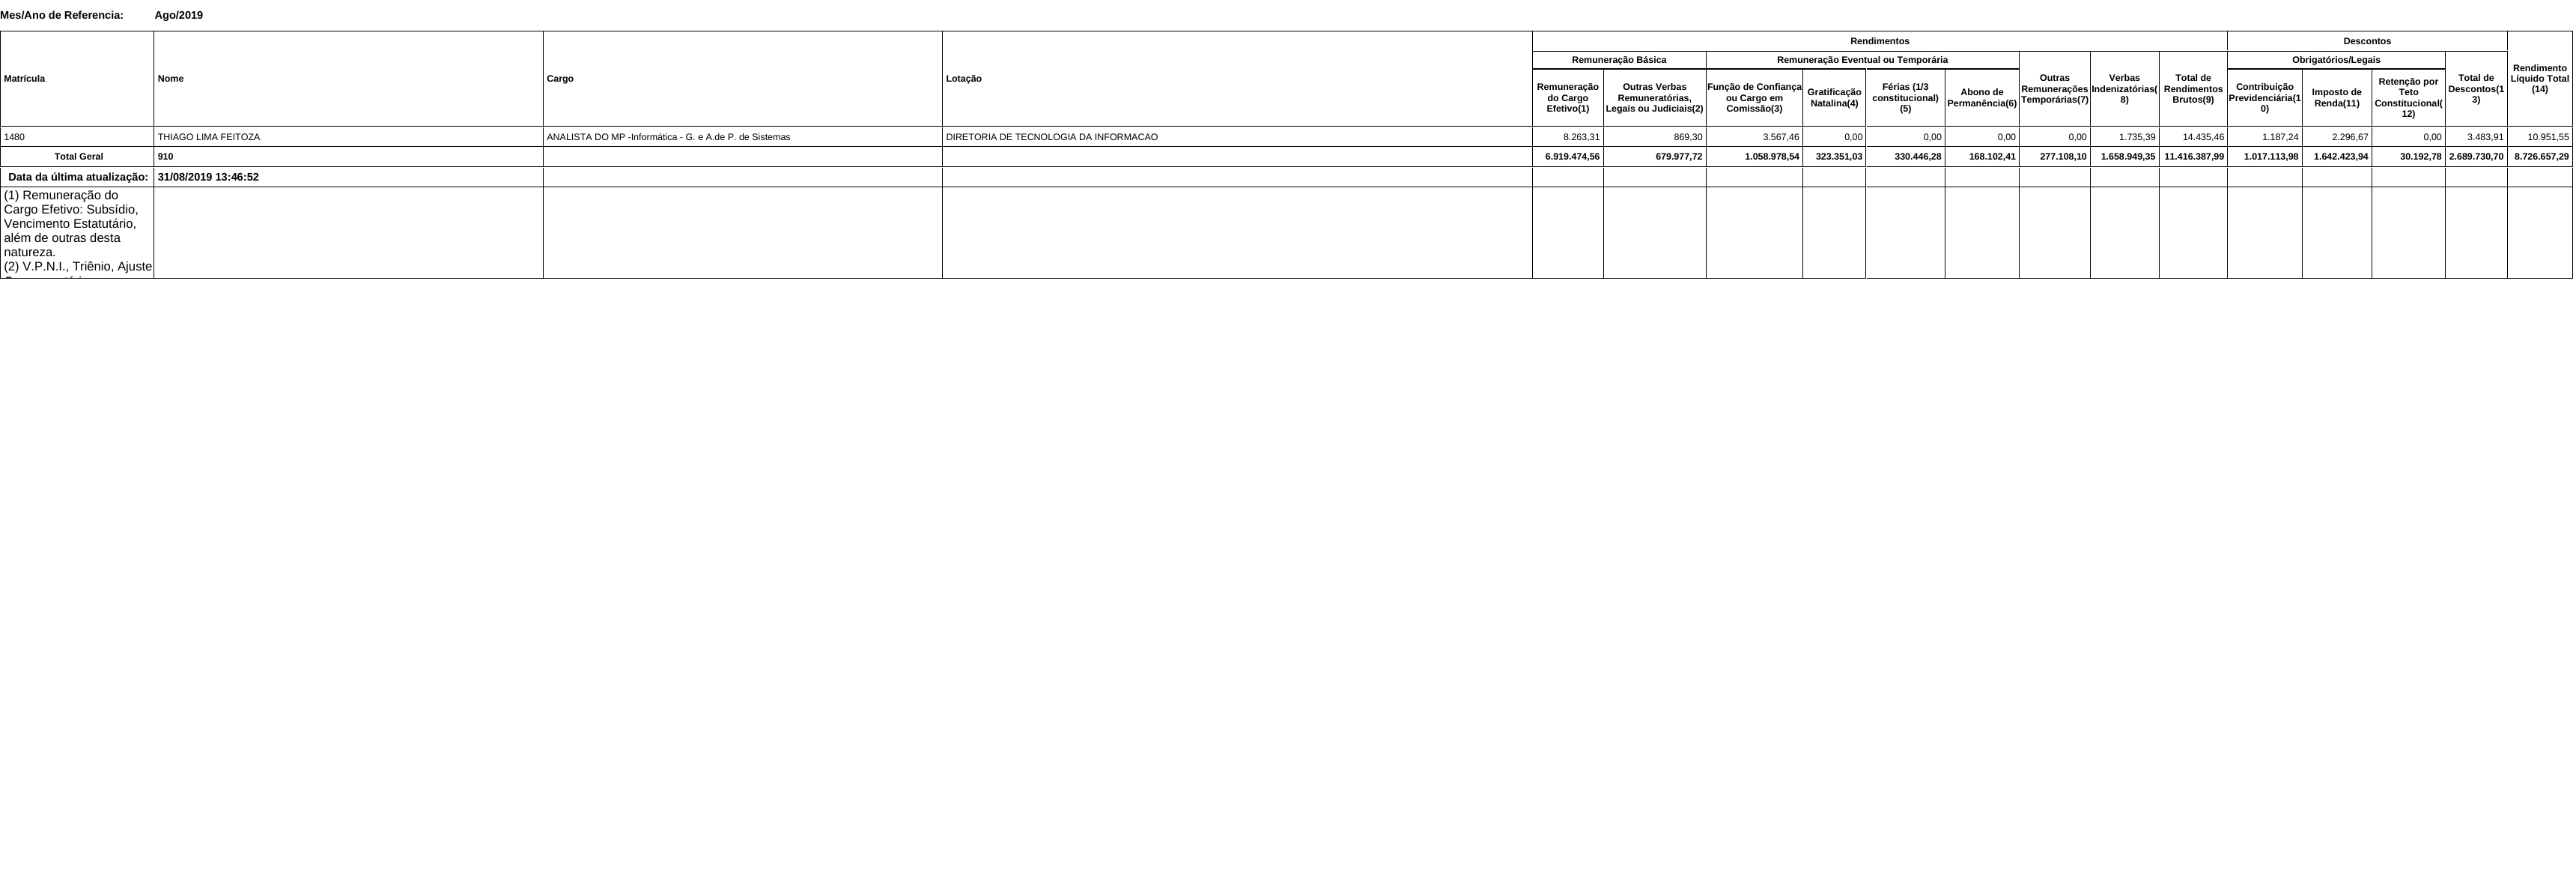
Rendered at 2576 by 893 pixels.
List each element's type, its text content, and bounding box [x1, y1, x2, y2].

table_cell Remuneração Básica [1533, 52, 1706, 68]
table_cell 910 [154, 147, 543, 166]
table_cell [2228, 187, 2302, 278]
table_cell Matrícula [1, 31, 154, 126]
table_cell [2372, 168, 2445, 187]
table_cell [1707, 187, 1802, 278]
table_cell Função de Confiança ou Cargo em Comissão(3) [1707, 70, 1802, 126]
table_cell [2446, 168, 2507, 187]
table_cell Total Geral [1, 147, 154, 166]
table_cell 0,00 [2020, 127, 2090, 146]
table_cell 869,30 [1604, 127, 1706, 146]
table_cell 31/08/2019 13:46:52 [154, 168, 543, 187]
table_cell Imposto de Renda(11) [2303, 70, 2372, 126]
table_cell 8.726.657,29 [2508, 147, 2572, 166]
table_cell Data da última atualização: [1, 168, 154, 187]
table_cell [2228, 168, 2302, 187]
table_cell [1803, 168, 1865, 187]
table_cell [1867, 187, 1945, 278]
table_cell 1.187,24 [2228, 127, 2302, 146]
table_cell [1604, 168, 1706, 187]
table_cell [2446, 187, 2507, 278]
table_cell 277.108,10 [2020, 147, 2090, 166]
table_cell 1.735,39 [2091, 127, 2159, 146]
table_cell 323.351,03 [1803, 147, 1865, 166]
table_cell 3.483,91 [2446, 127, 2507, 146]
table_cell [154, 187, 543, 278]
table_cell Obrigatórios/Legais [2228, 52, 2445, 68]
table_cell [544, 168, 942, 187]
table_cell Outras Remunerações Temporárias(7) [2020, 52, 2090, 126]
table_cell 1.058.978,54 [1707, 147, 1802, 166]
table_cell 1.642.423,94 [2303, 147, 2372, 166]
table_cell 1480 [1, 127, 154, 146]
table_cell [943, 168, 1532, 187]
table_cell THIAGO LIMA FEITOZA [154, 127, 543, 146]
table_cell 14.435,46 [2160, 127, 2227, 146]
table_cell [2508, 187, 2572, 278]
table_cell 3.567,46 [1707, 127, 1802, 146]
table_cell Gratificação Natalina(4) [1803, 70, 1865, 126]
table_cell Contribuição Previdenciária(10) [2228, 70, 2302, 126]
table_cell 0,00 [1945, 127, 2019, 146]
table_cell [1707, 168, 1802, 187]
table_cell 679.977,72 [1604, 147, 1706, 166]
table_cell 30.192,78 [2372, 147, 2445, 166]
table_cell Descontos [2228, 31, 2507, 50]
table_cell 6.919.474,56 [1533, 147, 1603, 166]
table_cell Rendimento Líquido Total (14) [2508, 31, 2572, 126]
table_cell Férias (1/3 constitucional) (5) [1867, 70, 1945, 126]
table_cell [1945, 187, 2019, 278]
table_cell [1533, 187, 1603, 278]
table_cell 330.446,28 [1867, 147, 1945, 166]
table_cell [1867, 168, 1945, 187]
table_cell 168.102,41 [1945, 147, 2019, 166]
table_cell [943, 187, 1532, 278]
table_cell Retenção por Teto Constitucional(12) [2372, 70, 2445, 126]
table_cell Verbas Indenizatórias(8) [2091, 52, 2159, 126]
table_cell [2508, 168, 2572, 187]
table_cell 2.296,67 [2303, 127, 2372, 146]
table_cell ANALISTA DO MP -Informática - G. e A.de P. de Sistemas [544, 127, 942, 146]
table_cell 1.658.949,35 [2091, 147, 2159, 166]
table_cell Cargo [544, 31, 942, 126]
table_cell Outras Verbas Remuneratórias, Legais ou Judiciais(2) [1604, 70, 1706, 126]
table_cell [2372, 187, 2445, 278]
table_cell 8.263,31 [1533, 127, 1603, 146]
table_cell Total de Descontos(13) [2446, 52, 2507, 126]
table_cell [1803, 187, 1865, 278]
table_header Mes/Ano de Referencia: [0, 0, 154, 31]
table_cell Rendimentos [1533, 31, 2227, 50]
table_cell [1945, 168, 2019, 187]
table_cell [2091, 187, 2159, 278]
table_cell Lotação [943, 31, 1532, 126]
table_cell Abono de Permanência(6) [1945, 70, 2019, 126]
table_cell [2160, 168, 2227, 187]
table_cell [1533, 168, 1603, 187]
table_cell [2020, 168, 2090, 187]
table_cell 10.951,55 [2508, 127, 2572, 146]
table_header Ago/2019 [154, 0, 2575, 31]
table_cell 1.017.113,98 [2228, 147, 2302, 166]
table_cell 0,00 [1803, 127, 1865, 146]
table_cell [2091, 168, 2159, 187]
table_cell 11.416.387,99 [2160, 147, 2227, 166]
table_cell 0,00 [2372, 127, 2445, 146]
table_cell 2.689.730,70 [2446, 147, 2507, 166]
table_cell Remuneração Eventual ou Temporária [1707, 52, 2019, 68]
table_cell [1604, 187, 1706, 278]
table_cell Remuneração do Cargo Efetivo(1) [1533, 70, 1603, 126]
table_cell Total de Rendimentos Brutos(9) [2160, 52, 2227, 126]
table_cell [2160, 187, 2227, 278]
table_cell Nome [154, 31, 543, 126]
table_cell [943, 147, 1532, 166]
table_cell [544, 187, 942, 278]
table_cell [544, 147, 942, 166]
table_cell [2020, 187, 2090, 278]
table_cell [2303, 168, 2372, 187]
table_cell 0,00 [1867, 127, 1945, 146]
table_cell [2303, 187, 2372, 278]
table_cell DIRETORIA DE TECNOLOGIA DA INFORMACAO [943, 127, 1532, 146]
